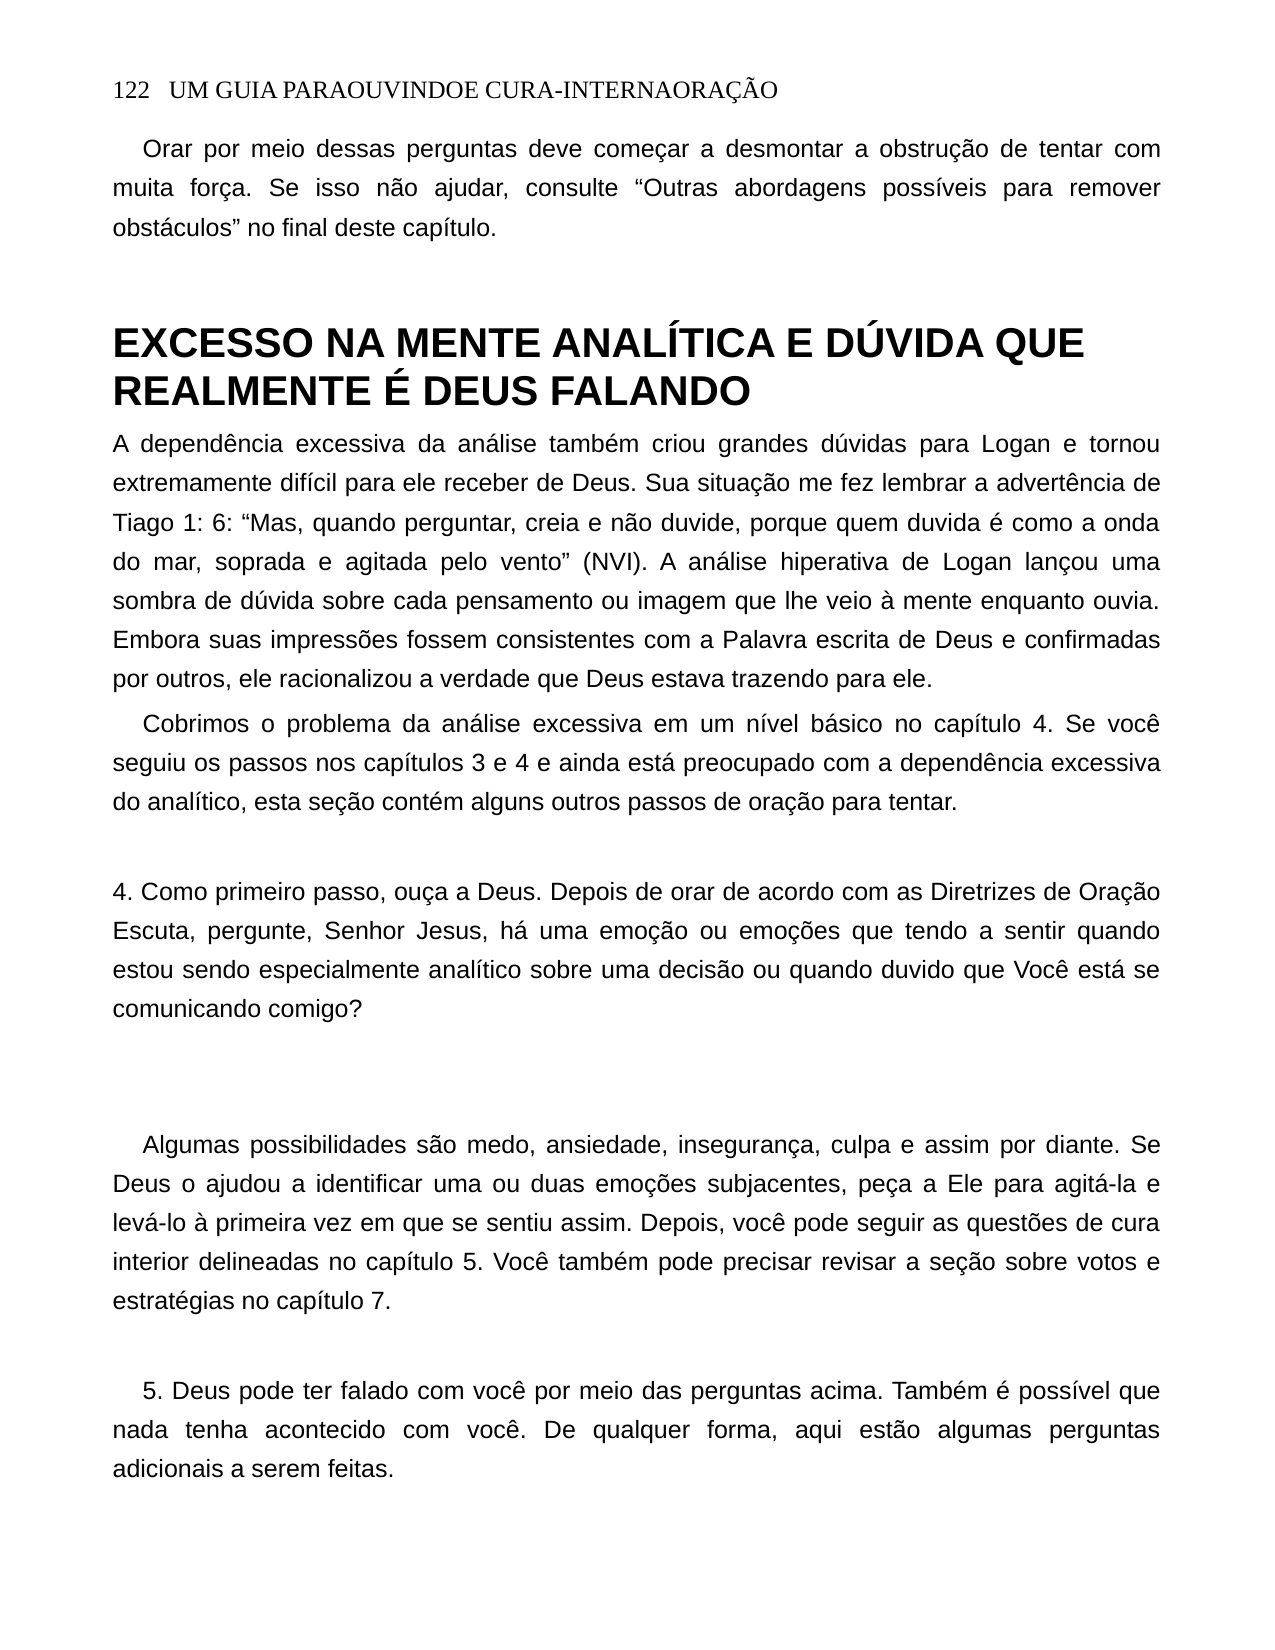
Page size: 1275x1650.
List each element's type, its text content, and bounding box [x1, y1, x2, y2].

text Cobrimos o problema da análise excessiva em um nível básico no capítulo 4. Se você seguiu os passos nos capítulos 3 e 4 e ainda está preocupado com a dependência excessiva do analítico, esta seção contém alguns outros passos de oração para tentar. [112, 709, 1162, 816]
text 5. Deus pode ter falado com você por meio das perguntas acima. Também é possível que nada tenha acontecido com você. De qualquer forma, aqui estão algumas perguntas adicionais a serem feitas. [112, 1376, 1162, 1483]
subtitle EXCESSO NA MENTE ANALÍTICA E DÚVIDA QUE REALMENTE É DEUS FALANDO [112, 318, 1162, 414]
text 4. Como primeiro passo, ouça a Deus. Depois de orar de acordo com as Diretrizes de Oração Escuta, pergunte, Senhor Jesus, há uma emoção ou emoções que tendo a sentir quando estou sendo especialmente analítico sobre uma decisão ou quando duvido que Você está se comunicando comigo? [112, 877, 1162, 1023]
text Orar por meio dessas perguntas deve começar a desmontar a obstrução de tentar com muita força. Se isso não ajudar, consulte “Outras abordagens possíveis para remover obstáculos” no final deste capítulo. [112, 134, 1162, 242]
text A dependência excessiva da análise também criou grandes dúvidas para Logan e tornou extremamente difícil para ele receber de Deus. Sua situação me fez lembrar a advertência de Tiago 1: 6: “Mas, quando perguntar, creia e não duvide, porque quem duvida é como a onda do mar, soprada e agitada pelo vento” (NVI). A análise hiperativa de Logan lançou uma sombra de dúvida sobre cada pensamento ou imagem que lhe veio à mente enquanto ouvia. Embora suas impressões fossem consistentes com a Palavra escrita de Deus e confirmadas por outros, ele racionalizou a verdade que Deus estava trazendo para ele. [112, 429, 1162, 692]
text Algumas possibilidades são medo, ansiedade, insegurança, culpa e assim por diante. Se Deus o ajudou a identificar uma ou duas emoções subjacentes, peça a Ele para agitá-la e levá-lo à primeira vez em que se sentiu assim. Depois, você pode seguir as questões de cura interior delineadas no capítulo 5. Você também pode precisar revisar a seção sobre votos e estratégias no capítulo 7. [112, 1130, 1162, 1315]
